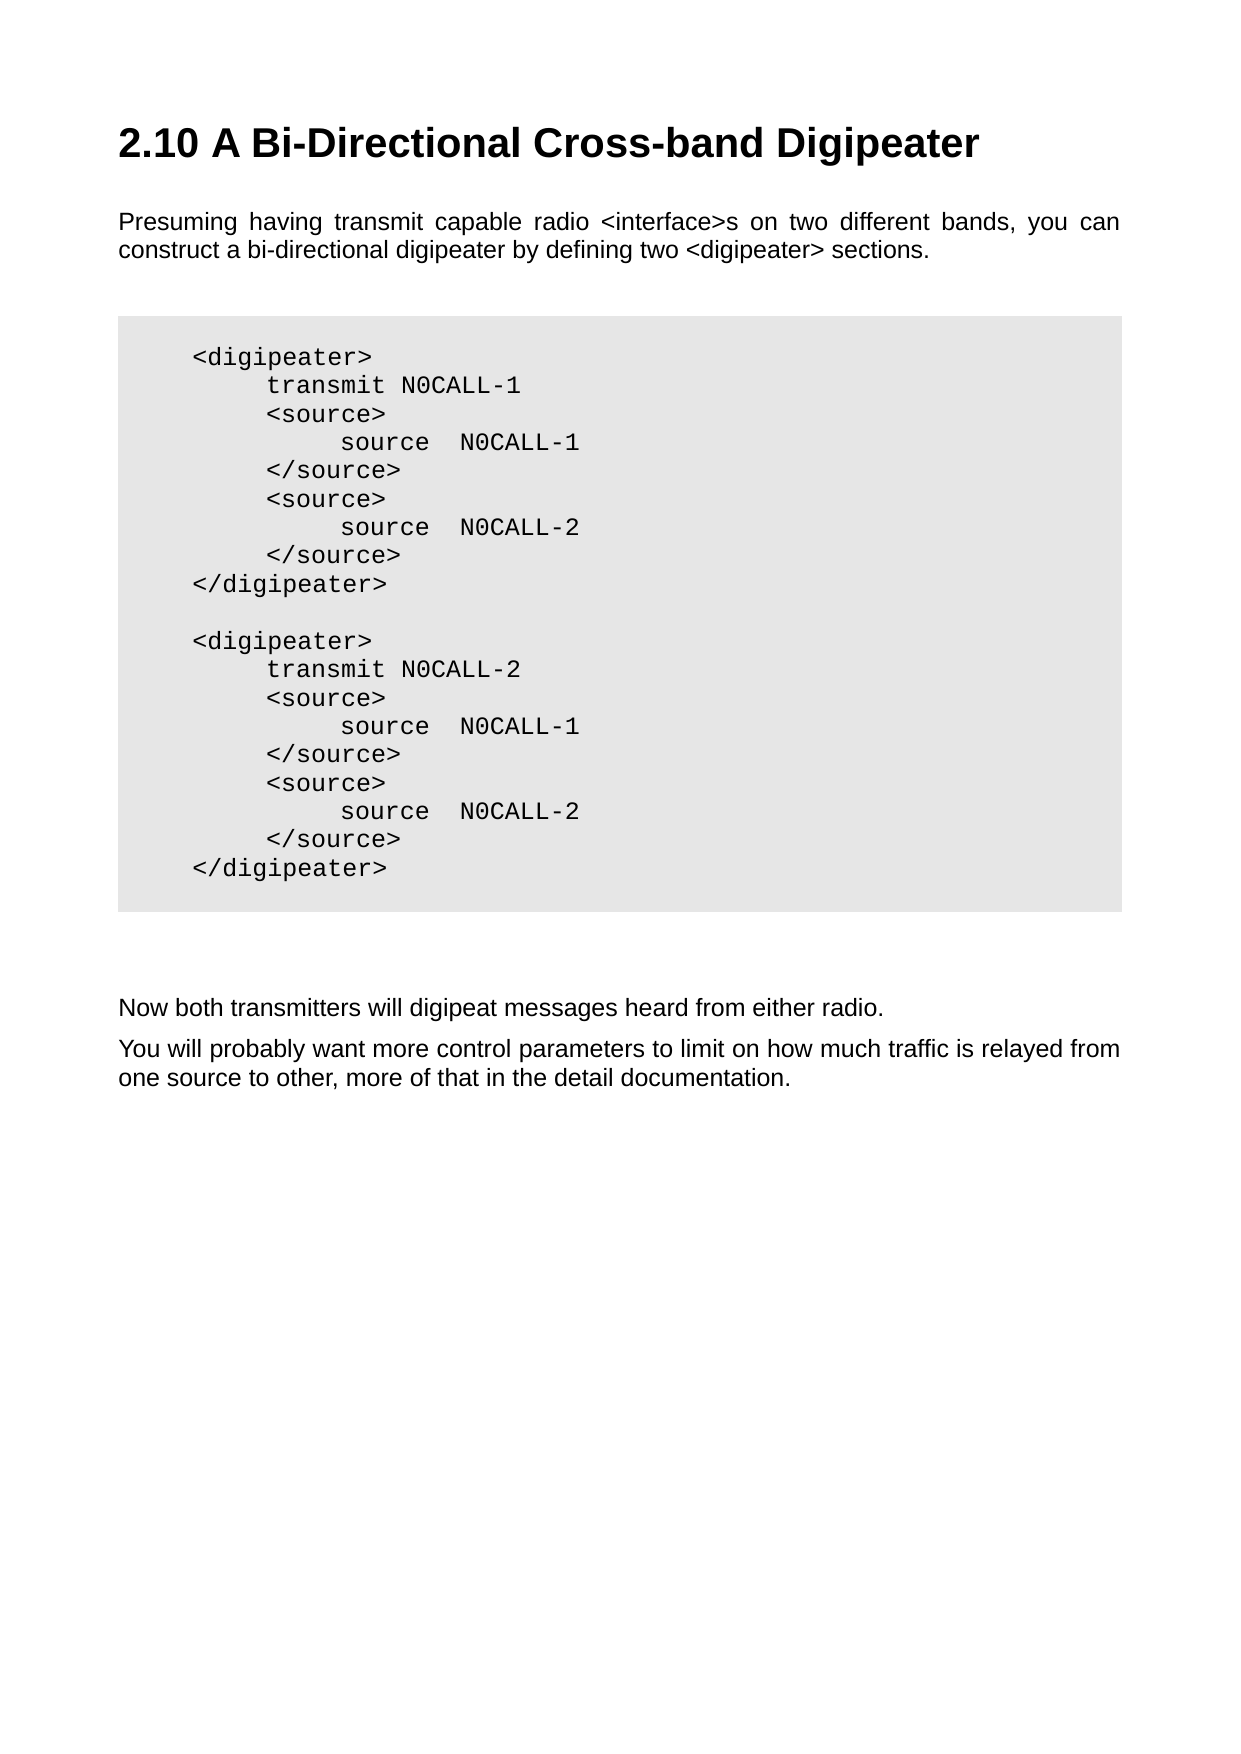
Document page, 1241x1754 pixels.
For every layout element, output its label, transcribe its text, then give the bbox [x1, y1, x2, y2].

text source N0CALL-1 [118, 430, 1122, 458]
text </digipeater> [118, 855, 1122, 883]
text </digipeater> [118, 571, 1122, 600]
text transmit N0CALL-1 [118, 373, 1122, 401]
text Now both transmitters will digipeat messages heard from either radio. [118, 993, 1122, 1022]
text source N0CALL-2 [118, 798, 1122, 827]
text You will probably want more control parameters to limit on how much traffic is relayed from one source to other, more of that in the detail documentation. [118, 1034, 1122, 1091]
text <source> [118, 770, 1122, 798]
text source N0CALL-1 [118, 713, 1122, 742]
text source N0CALL-2 [118, 515, 1122, 543]
text </source> [118, 742, 1122, 770]
text <source> [118, 401, 1122, 430]
text <source> [118, 486, 1122, 515]
text <source> [118, 685, 1122, 713]
text </source> [118, 543, 1122, 571]
text <digipeater> [118, 628, 1122, 657]
text </source> [118, 458, 1122, 486]
text Presuming having transmit capable radio <interface>s on two different bands, you can construct a bi-directional digipeater by defining two <digipeater> sections. [118, 207, 1122, 264]
text <digipeater> [118, 345, 1122, 373]
text </source> [118, 827, 1122, 855]
subtitle A Bi-Directional Cross-band Digipeater [118, 118, 1122, 166]
text transmit N0CALL-2 [118, 657, 1122, 685]
